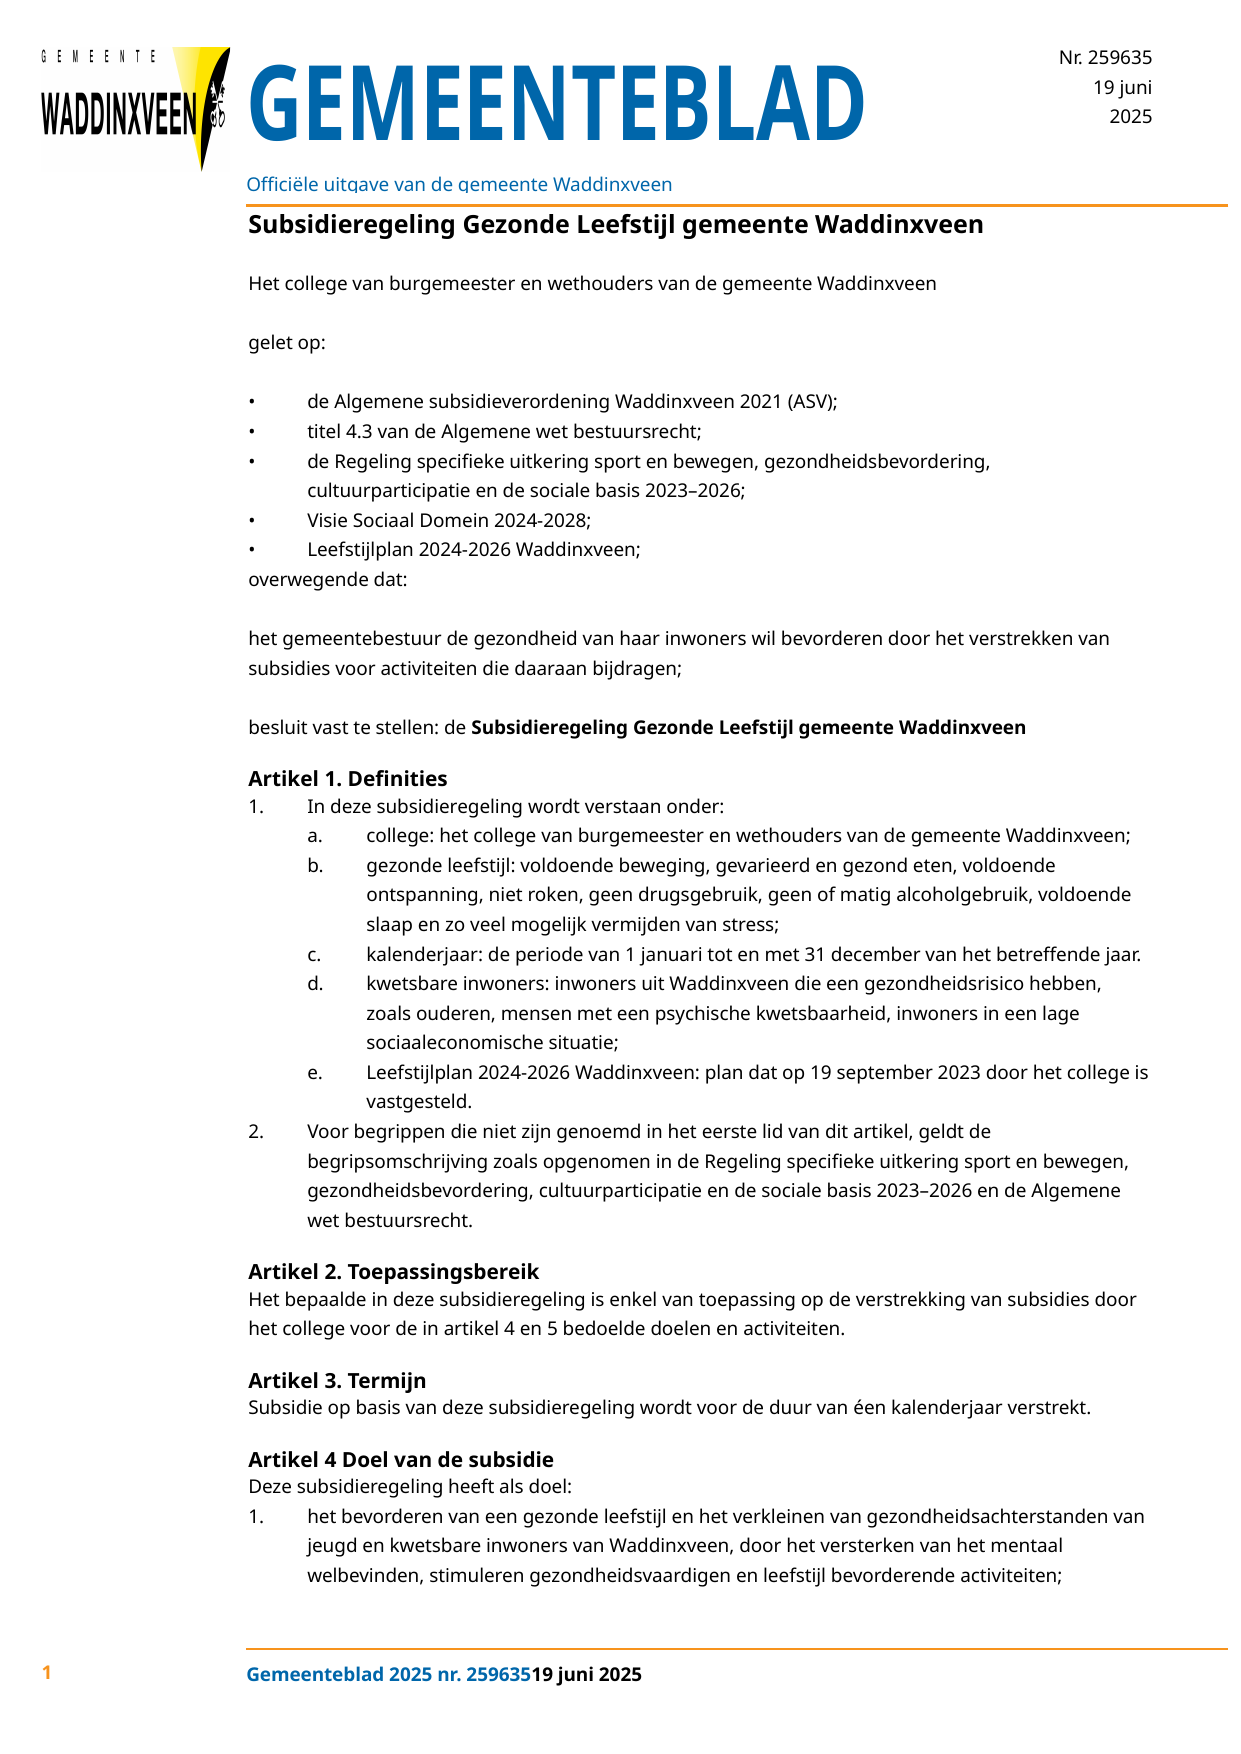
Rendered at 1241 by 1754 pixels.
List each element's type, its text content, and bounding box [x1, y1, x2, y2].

text Artikel 4 Doel van de subsidie [248, 1445, 1152, 1473]
text gelet op: [248, 329, 1152, 355]
list Visie Sociaal Domein 2024-2028; [248, 507, 1152, 533]
list Leefstijlplan 2024-2026 Waddinxveen; [248, 537, 1152, 562]
list In deze subsidieregeling wordt verstaan onder: [248, 793, 1152, 819]
picture [41, 47, 231, 172]
list gezonde leefstijl: voldoende beweging, gevarieerd en gezond eten, voldoende ontspanning, niet roken, geen drugsgebruik, geen of matig alcoholgebruik, voldoende slaap en zo veel mogelijk vermijden van stress; [307, 852, 1152, 937]
list college: het college van burgemeester en wethouders van de gemeente Waddinxveen; [307, 822, 1152, 848]
text overwegende dat: [248, 566, 1152, 592]
list het bevorderen van een gezonde leefstijl en het verkleinen van gezondheidsachterstanden van jeugd en kwetsbare inwoners van Waddinxveen, door het versterken van het mentaal welbevinden, stimuleren gezondheidsvaardigen en leefstijl bevorderende activiteiten; [248, 1503, 1152, 1588]
list kalenderjaar: de periode van 1 januari tot en met 31 december van het betreffende jaar. [307, 941, 1152, 967]
text Het college van burgemeester en wethouders van de gemeente Waddinxveen [248, 270, 1152, 296]
text Subsidie op basis van deze subsidieregeling wordt voor de duur van éen kalenderjaar verstrekt. [248, 1394, 1152, 1420]
text Artikel 1. Definities [248, 764, 1152, 793]
text Deze subsidieregeling heeft als doel: [248, 1473, 1152, 1499]
text Subsidieregeling Gezonde Leefstijl gemeente Waddinxveen [248, 207, 1152, 241]
list de Algemene subsidieverordening Waddinxveen 2021 (ASV); [248, 389, 1152, 414]
text Het bepaalde in deze subsidieregeling is enkel van toepassing op de verstrekking van subsidies door het college voor de in artikel 4 en 5 bedoelde doelen en activiteiten. [248, 1286, 1152, 1341]
list Leefstijlplan 2024-2026 Waddinxveen: plan dat op 19 september 2023 door het college is vastgesteld. [307, 1059, 1152, 1114]
list de Regeling specifieke uitkering sport en bewegen, gezondheidsbevordering, cultuurparticipatie en de sociale basis 2023–2026; [248, 448, 1152, 503]
text het gemeentebestuur de gezondheid van haar inwoners wil bevorderen door het verstrekken van subsidies voor activiteiten die daaraan bijdragen; [248, 625, 1152, 681]
text besluit vast te stellen: de Subsidieregeling Gezonde Leefstijl gemeente Waddinxveen [248, 714, 1152, 740]
text Artikel 3. Termijn [248, 1366, 1152, 1394]
list Voor begrippen die niet zijn genoemd in het eerste lid van dit artikel, geldt de begripsomschrijving zoals opgenomen in de Regeling specifieke uitkering sport en bewegen, gezondheidsbevordering, cultuurparticipatie en de sociale basis 2023–2026 en de Algemene wet bestuursrecht. [248, 1118, 1152, 1233]
list kwetsbare inwoners: inwoners uit Waddinxveen die een gezondheidsrisico hebben, zoals ouderen, mensen met een psychische kwetsbaarheid, inwoners in een lage sociaaleconomische situatie; [307, 970, 1152, 1055]
list titel 4.3 van de Algemene wet bestuursrecht; [248, 418, 1152, 444]
text Artikel 2. Toepassingsbereik [248, 1257, 1152, 1286]
